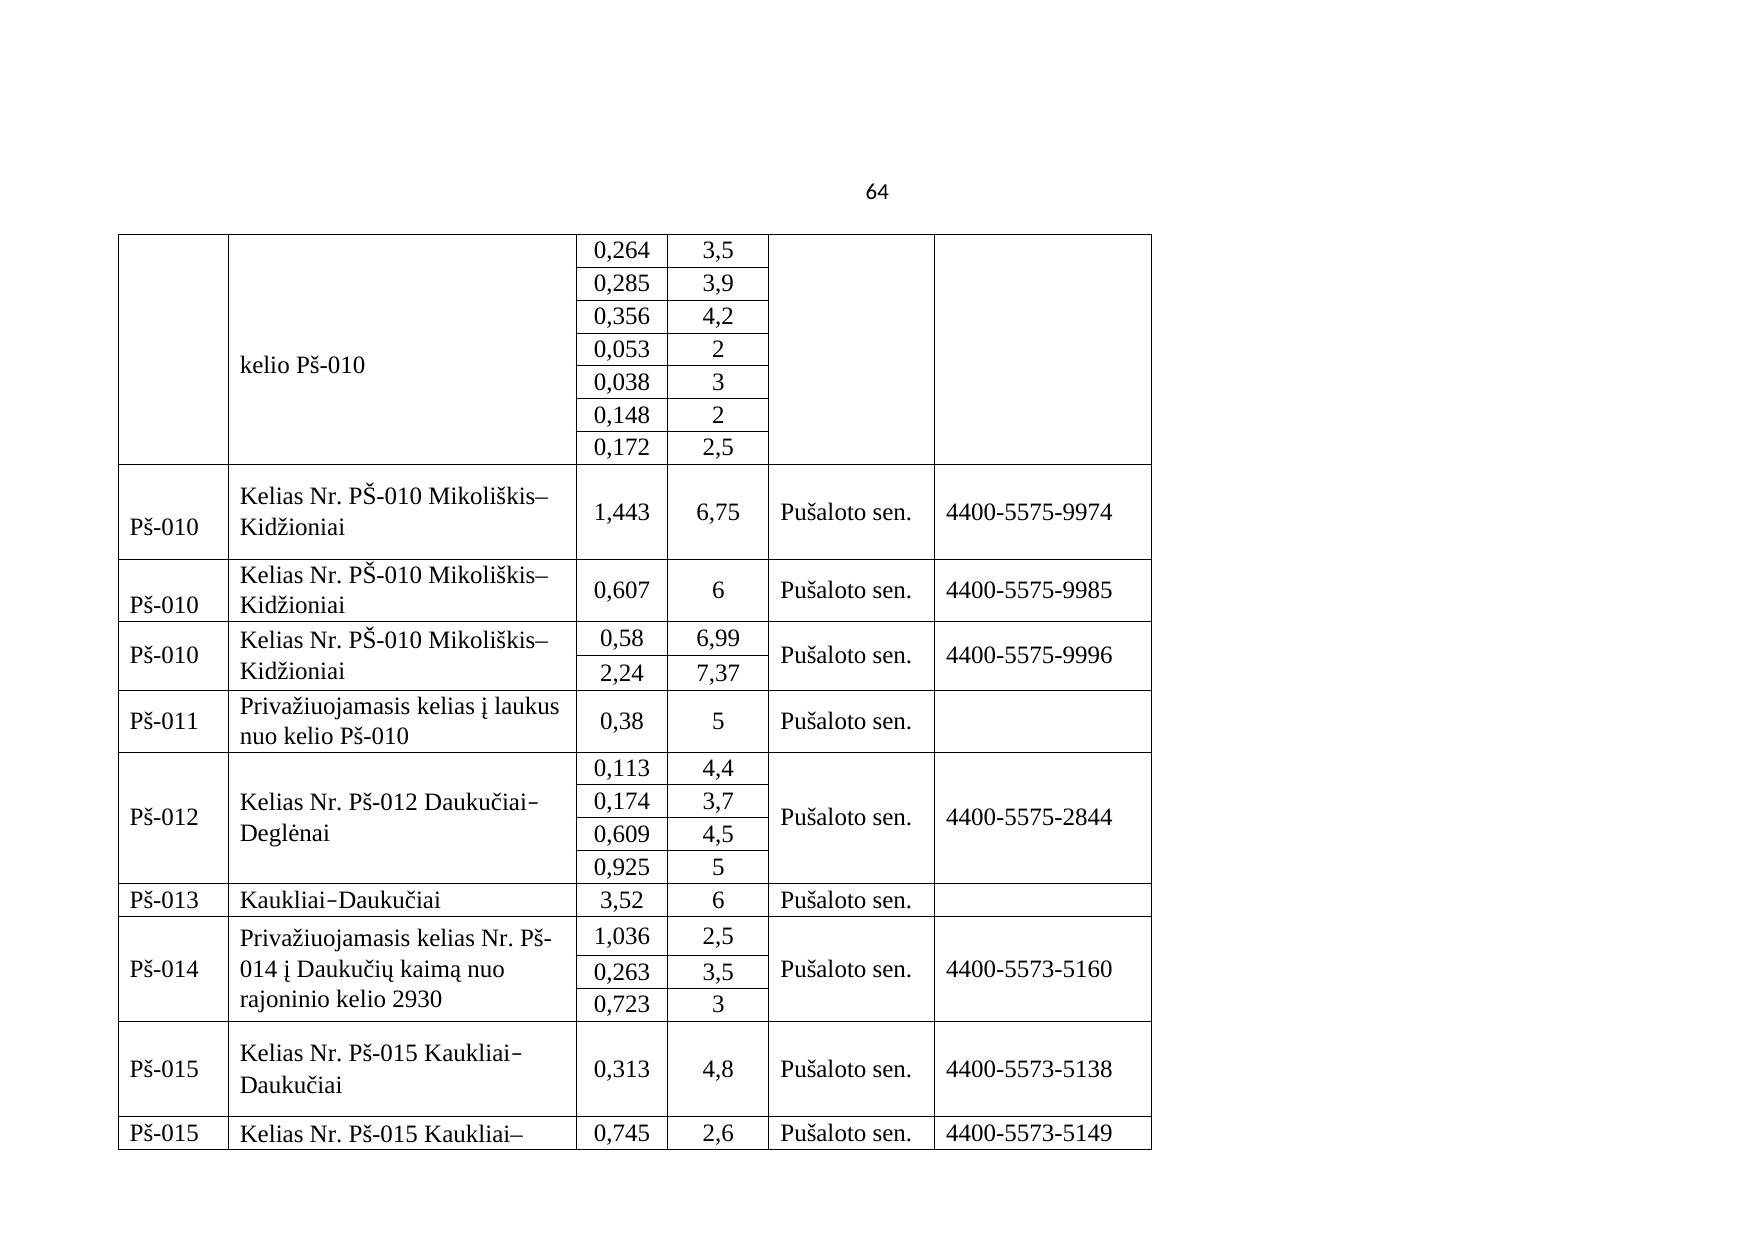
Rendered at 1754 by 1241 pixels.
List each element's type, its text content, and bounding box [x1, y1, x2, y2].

table_cell 1,443 [577, 465, 667, 559]
table_cell 0,609 [577, 818, 667, 850]
table_cell 4,5 [668, 818, 768, 850]
table_cell Kelias Nr. PŠ-010 Mikoliškis–Kidžioniai [229, 622, 576, 690]
table_cell 2,5 [668, 432, 768, 464]
table_cell 0,148 [577, 399, 667, 431]
table_cell 0,038 [577, 366, 667, 398]
table_cell 4400-5575-9974 [935, 465, 1151, 559]
table_cell 6,99 [668, 622, 768, 655]
table_cell Privažiuojamasis kelias į laukus nuo kelio Pš-010 [229, 691, 576, 752]
table_cell 0,113 [577, 753, 667, 784]
table_cell 1,036 [577, 917, 667, 955]
table_cell 0,172 [577, 432, 667, 464]
table_cell 4400-5573-5160 [935, 917, 1151, 1021]
table_cell [769, 235, 934, 464]
table_cell Pš-010 [119, 622, 228, 690]
table_cell Pušaloto sen. [769, 691, 934, 752]
table_cell Pš-011 [119, 691, 228, 752]
table_cell 2,5 [668, 917, 768, 955]
table_cell Pušaloto sen. [769, 465, 934, 559]
table_cell Kelias Nr. Pš-015 Kaukliai–Daukučiai [229, 1022, 576, 1116]
table_cell 5 [668, 691, 768, 752]
table_cell 4,2 [668, 301, 768, 332]
table_cell 3 [668, 366, 768, 398]
table_cell 0,053 [577, 334, 667, 365]
table_cell 6 [668, 560, 768, 621]
table_cell 3,5 [668, 235, 768, 267]
table_cell 2,24 [577, 656, 667, 690]
table_cell 0,58 [577, 622, 667, 655]
table_cell Kelias Nr. PŠ-010 Mikoliškis–Kidžioniai [229, 465, 576, 559]
table_cell 4400-5573-5138 [935, 1022, 1151, 1116]
table_cell [935, 235, 1151, 464]
table_cell 0,723 [577, 989, 667, 1021]
table_cell 4400-5575-9985 [935, 560, 1151, 621]
table_cell 0,263 [577, 956, 667, 988]
table_cell [935, 691, 1151, 752]
table_cell Pušaloto sen. [769, 560, 934, 621]
table_cell Pušaloto sen. [769, 917, 934, 1021]
table_cell 2 [668, 334, 768, 365]
table_cell 4400-5575-9996 [935, 622, 1151, 690]
table_cell 4400-5575-2844 [935, 753, 1151, 883]
table_cell 6,75 [668, 465, 768, 559]
table_cell Pš-010 [119, 465, 228, 559]
table_cell Privažiuojamasis kelias Nr. Pš-014 į Daukučių kaimą nuo rajoninio kelio 2930 [229, 917, 576, 1021]
table_cell Kelias Nr. PŠ-010 Mikoliškis–Kidžioniai [229, 560, 576, 621]
table_cell 0,313 [577, 1022, 667, 1116]
table_cell 0,285 [577, 268, 667, 299]
table_cell Kelias Nr. Pš-015 Kaukliai– [229, 1117, 576, 1149]
table_cell 3,52 [577, 884, 667, 916]
table_cell 0,745 [577, 1117, 667, 1149]
table_cell Pušaloto sen. [769, 753, 934, 883]
table_cell 0,38 [577, 691, 667, 752]
table_cell Pušaloto sen. [769, 622, 934, 690]
table_cell 5 [668, 851, 768, 883]
table_cell [119, 235, 228, 464]
table_cell [935, 884, 1151, 916]
table_cell Pš-013 [119, 884, 228, 916]
table_cell Pš-010 [119, 560, 228, 621]
table_cell 3 [668, 989, 768, 1021]
table_cell kelio Pš-010 [229, 235, 576, 464]
table_cell 0,356 [577, 301, 667, 332]
table_cell 2,6 [668, 1117, 768, 1149]
table_cell Pš-012 [119, 753, 228, 883]
table_cell 6 [668, 884, 768, 916]
table_cell 4,4 [668, 753, 768, 784]
table_cell Kelias Nr. Pš-012 Daukučiai–Deglėnai [229, 753, 576, 883]
table_cell 0,174 [577, 785, 667, 817]
table_cell Pš-015 [119, 1117, 228, 1149]
table_cell 3,5 [668, 956, 768, 988]
table_cell Pš-014 [119, 917, 228, 1021]
table_cell Pušaloto sen. [769, 1117, 934, 1149]
table_cell 2 [668, 399, 768, 431]
table_cell 4400-5573-5149 [935, 1117, 1151, 1149]
table_cell 3,9 [668, 268, 768, 299]
table_cell 0,607 [577, 560, 667, 621]
table_cell 7,37 [668, 656, 768, 690]
table_cell 0,925 [577, 851, 667, 883]
table_cell 3,7 [668, 785, 768, 817]
table_cell Pš-015 [119, 1022, 228, 1116]
table_cell 4,8 [668, 1022, 768, 1116]
table_cell 0,264 [577, 235, 667, 267]
table_cell Pušaloto sen. [769, 1022, 934, 1116]
table_cell Pušaloto sen. [769, 884, 934, 916]
table_cell Kaukliai–Daukučiai [229, 884, 576, 916]
